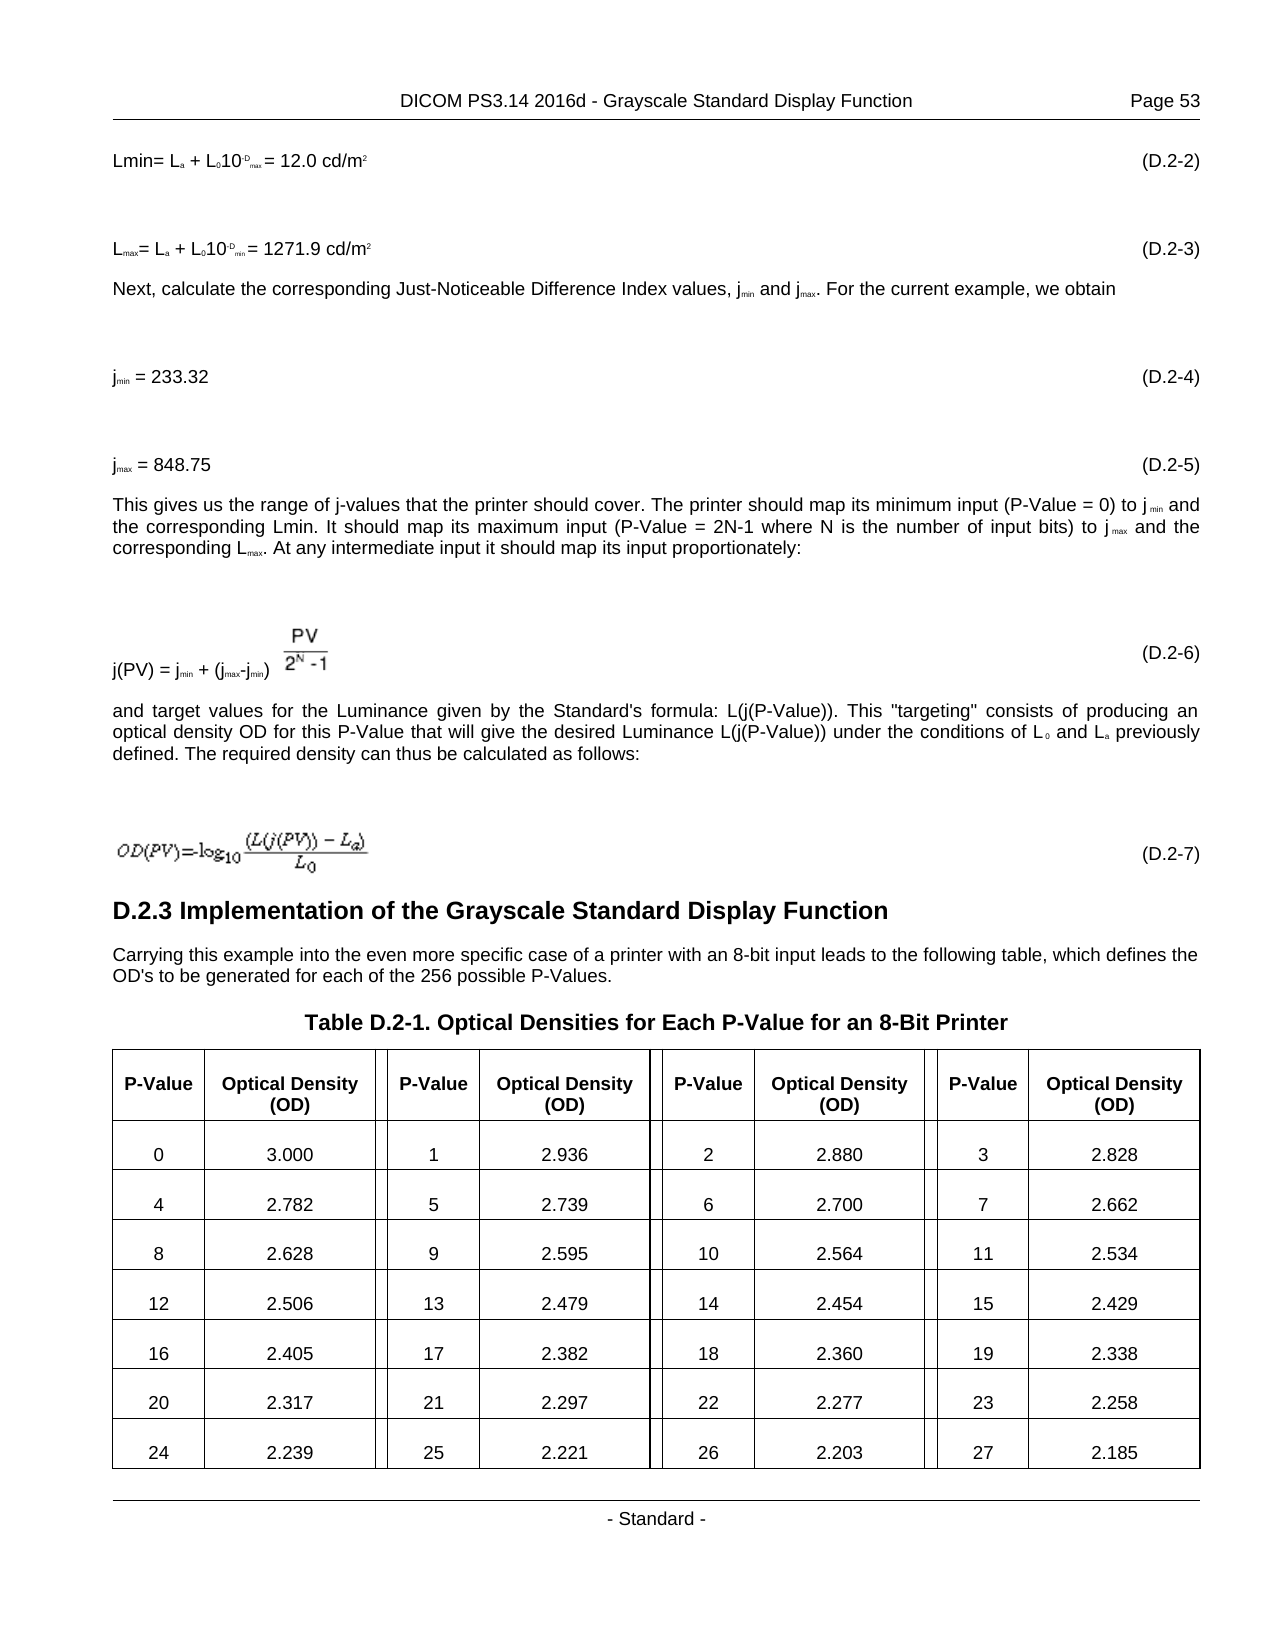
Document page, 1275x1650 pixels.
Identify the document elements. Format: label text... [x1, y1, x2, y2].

table_cell 4 [113, 1170, 204, 1219]
table_header [372, 830, 1132, 877]
table_cell [651, 1270, 662, 1318]
table_cell 2.454 [755, 1270, 924, 1318]
table_cell 20 [113, 1369, 204, 1418]
table_cell 2.239 [205, 1419, 375, 1467]
table_header j(PV) = jmin + (jmax-jmin) [113, 625, 1132, 681]
table_cell 2.782 [205, 1170, 375, 1219]
table_cell [925, 1270, 937, 1318]
table_cell [925, 1320, 937, 1368]
table_header P-Value [113, 1050, 204, 1120]
table_cell [925, 1369, 937, 1418]
table_cell 2.382 [480, 1320, 649, 1368]
table_cell 2.297 [480, 1369, 649, 1418]
table_cell [651, 1419, 662, 1467]
table_header Optical Density (OD) [480, 1050, 649, 1120]
table_cell 24 [113, 1419, 204, 1467]
table_cell [376, 1121, 387, 1169]
table_cell 19 [938, 1320, 1028, 1368]
table_cell 2.338 [1029, 1320, 1199, 1368]
table_header Optical Density (OD) [755, 1050, 924, 1120]
picture [275, 625, 338, 677]
table_cell 18 [663, 1320, 754, 1368]
table_header (D.2-4) [1132, 366, 1200, 387]
table_cell [925, 1170, 937, 1219]
table_cell 2.221 [480, 1419, 649, 1467]
text and target values for the Luminance given by the Standard's formula: L(j(P-Value)). This "targeting" consists of producing an optical density OD for this P-Value that will give the desired Luminance L(j(P-Value)) under the conditions of L0 and La previously defined. The required density can thus be calculated as follows: [112, 699, 1200, 764]
table_header P-Value [388, 1050, 479, 1120]
table_cell 27 [938, 1419, 1028, 1467]
table_cell [376, 1270, 387, 1318]
table_header [376, 1050, 387, 1120]
table_cell [651, 1320, 662, 1368]
table_header P-Value [938, 1050, 1028, 1120]
table_cell 2 [663, 1121, 754, 1169]
table_cell 1 [388, 1121, 479, 1169]
table_cell 13 [388, 1270, 479, 1318]
table_cell 11 [938, 1220, 1028, 1269]
text D.2.3 Implementation of the Grayscale Standard Display Function [112, 896, 1200, 925]
table_header jmin = 233.32 [113, 366, 1132, 387]
table_cell 2.595 [480, 1220, 649, 1269]
table_header (D.2-7) [1132, 830, 1200, 877]
table_cell 2.662 [1029, 1170, 1199, 1219]
table_cell [651, 1220, 662, 1269]
text Next, calculate the corresponding Just-Noticeable Difference Index values, jmin and jmax. For the current example, we obtain [112, 278, 1200, 300]
table_cell 2.564 [755, 1220, 924, 1269]
picture [112, 830, 372, 878]
table_cell 2.203 [755, 1419, 924, 1467]
table_header Optical Density (OD) [1029, 1050, 1199, 1120]
table_cell 2.880 [755, 1121, 924, 1169]
table_header Optical Density (OD) [205, 1050, 375, 1120]
table_cell 2.317 [205, 1369, 375, 1418]
table_cell [376, 1320, 387, 1368]
table_cell [376, 1170, 387, 1219]
table_cell 2.506 [205, 1270, 375, 1318]
table_cell 23 [938, 1369, 1028, 1418]
table_cell 15 [938, 1270, 1028, 1318]
table_cell [376, 1419, 387, 1467]
table_cell 0 [113, 1121, 204, 1169]
table_cell [651, 1121, 662, 1169]
table_cell [651, 1369, 662, 1418]
table_cell 22 [663, 1369, 754, 1418]
table_header [651, 1050, 662, 1120]
table_header (D.2-3) [1132, 238, 1200, 259]
text Table D.2-1. Optical Densities for Each P-Value for an 8-Bit Printer [112, 1009, 1200, 1035]
table_cell 2.429 [1029, 1270, 1199, 1318]
table_header Lmin= La + L010-Dmax = 12.0 cd/m2 [113, 150, 1132, 172]
table_cell 2.405 [205, 1320, 375, 1368]
table_cell 2.277 [755, 1369, 924, 1418]
table_header jmax = 848.75 [113, 454, 1132, 475]
table_header (D.2-6) [1132, 625, 1200, 681]
table_cell 3 [938, 1121, 1028, 1169]
table_cell 10 [663, 1220, 754, 1269]
text This gives us the range of j-values that the printer should cover. The printer should map its minimum input (P-Value = 0) to jmin and the corresponding Lmin. It should map its maximum input (P-Value = 2N-1 where N is the number of input bits) to jmax and the corresponding Lmax. At any intermediate input it should map its input proportionately: [112, 494, 1200, 559]
table_cell 25 [388, 1419, 479, 1467]
table_cell 2.700 [755, 1170, 924, 1219]
table_cell 17 [388, 1320, 479, 1368]
table_header Lmax= La + L010-Dmin = 1271.9 cd/m2 [113, 238, 1132, 259]
table_cell 2.936 [480, 1121, 649, 1169]
table_cell 5 [388, 1170, 479, 1219]
table_cell 2.360 [755, 1320, 924, 1368]
table_header (D.2-2) [1132, 150, 1200, 172]
table_cell 8 [113, 1220, 204, 1269]
table_cell [925, 1121, 937, 1169]
table_cell 14 [663, 1270, 754, 1318]
table_cell 12 [113, 1270, 204, 1318]
table_cell [376, 1220, 387, 1269]
table_cell [376, 1369, 387, 1418]
table_cell 2.534 [1029, 1220, 1199, 1269]
table_cell 2.258 [1029, 1369, 1199, 1418]
table_header (D.2-5) [1132, 454, 1200, 475]
table_cell 2.479 [480, 1270, 649, 1318]
table_cell [925, 1419, 937, 1467]
table_cell 16 [113, 1320, 204, 1368]
table_cell 2.628 [205, 1220, 375, 1269]
table_header P-Value [663, 1050, 754, 1120]
table_cell 9 [388, 1220, 479, 1269]
table_cell 21 [388, 1369, 479, 1418]
table_cell 7 [938, 1170, 1028, 1219]
table_cell [925, 1220, 937, 1269]
table_cell 3.000 [205, 1121, 375, 1169]
table_cell 2.739 [480, 1170, 649, 1219]
text Carrying this example into the even more specific case of a printer with an 8-bit input leads to the following table, which defines the OD's to be generated for each of the 256 possible P-Values. [112, 943, 1200, 987]
table_header [925, 1050, 937, 1120]
table_cell 2.828 [1029, 1121, 1199, 1169]
table_cell 6 [663, 1170, 754, 1219]
table_cell [651, 1170, 662, 1219]
table_cell 2.185 [1029, 1419, 1199, 1467]
table_cell 26 [663, 1419, 754, 1467]
